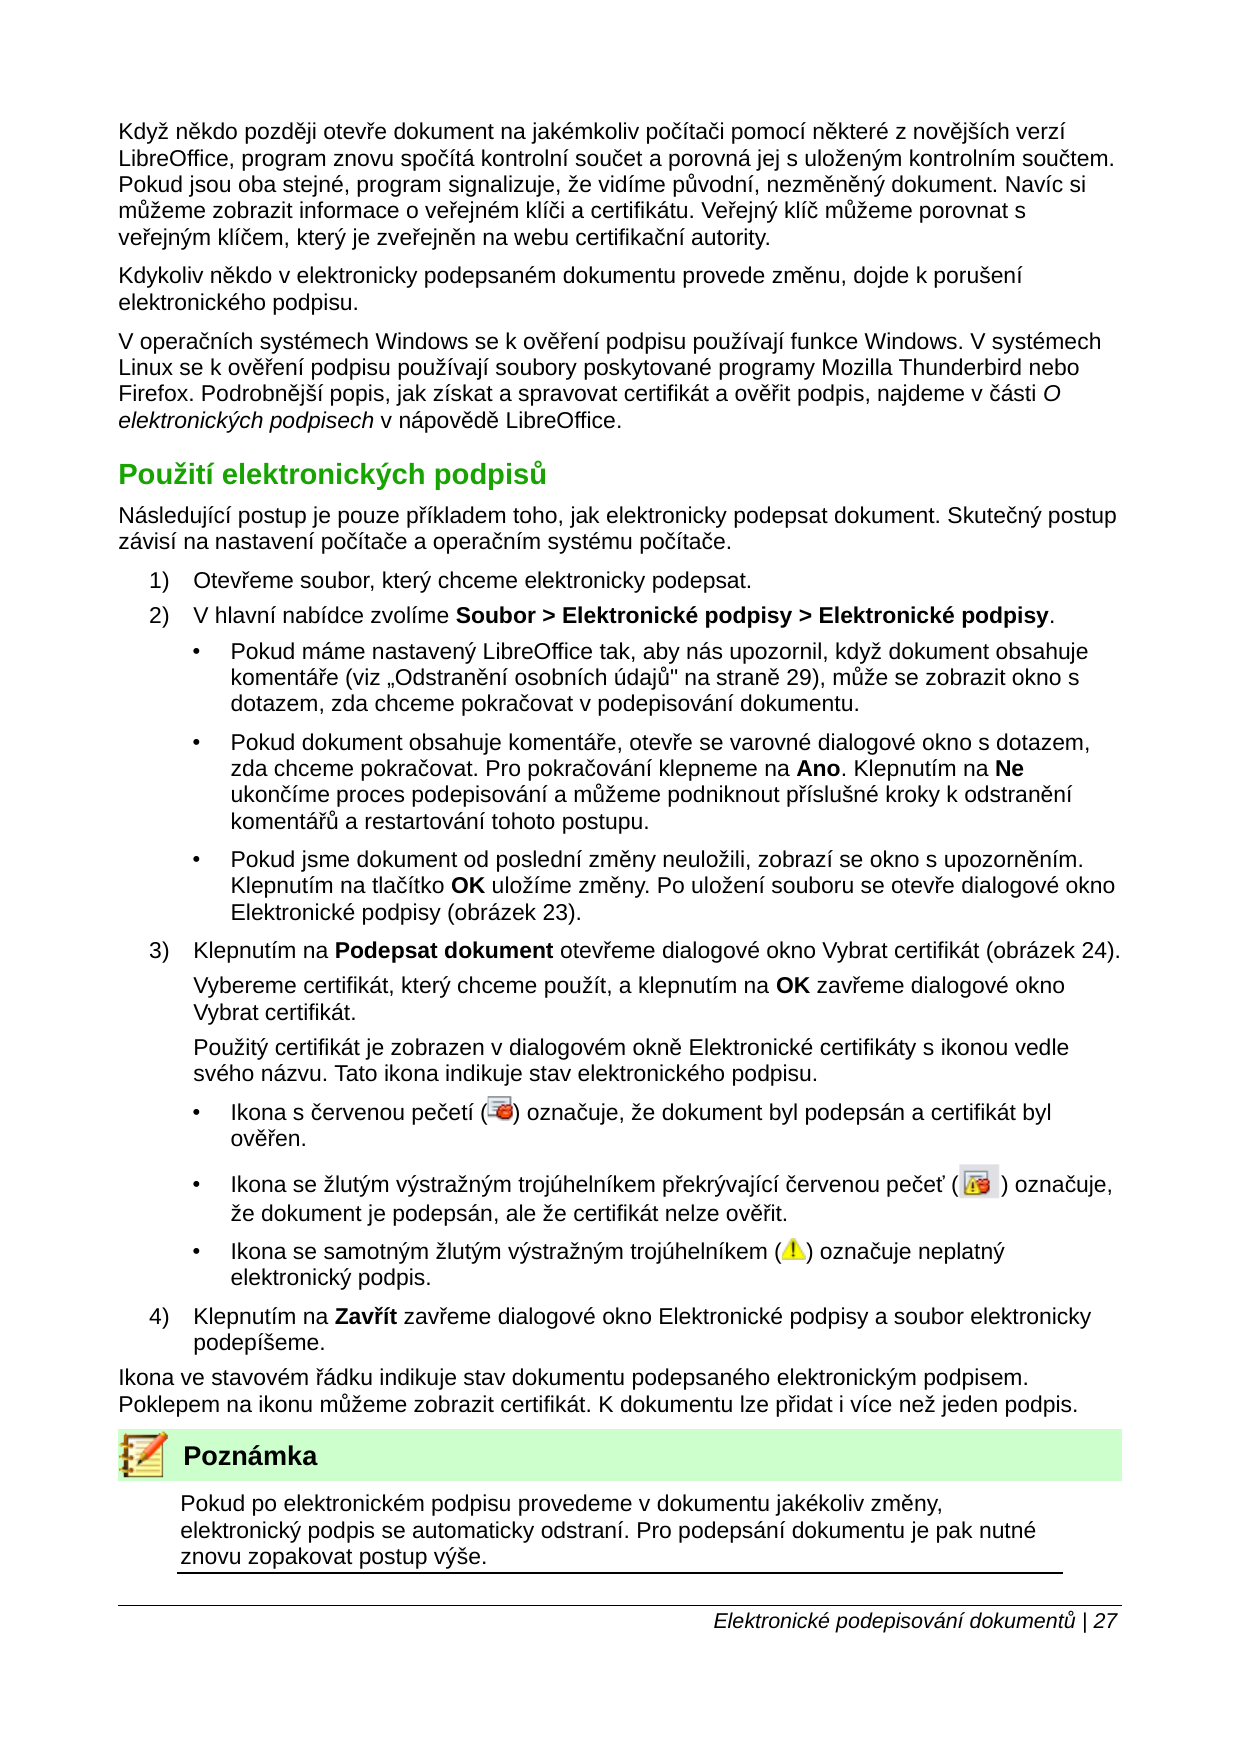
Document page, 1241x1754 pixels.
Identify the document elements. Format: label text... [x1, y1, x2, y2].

list Ikona s červenou pečetí () označuje, že dokument byl podepsán a certifikát byl ověřen. [192, 1095, 1122, 1152]
text Následující postup je pouze příkladem toho, jak elektronicky podepsat dokument. Skutečný postup závisí na nastavení počítače a operačním systému počítače. [118, 502, 1122, 555]
list Klepnutím na Podepsat dokument otevřeme dialogové okno Vybrat certifikát (obrázek 24). [169, 937, 1122, 963]
list Ikona se samotným žlutým výstražným trojúhelníkem () označuje neplatný elektronický podpis. [192, 1238, 1122, 1291]
text V operačních systémech Windows se k ověření podpisu používají funkce Windows. V systémech Linux se k ověření podpisu používají soubory poskytované programy Mozilla Thunderbird nebo Firefox. Podrobnější popis, jak získat a spravovat certifikát a ověřit podpis, najdeme v části O elektronických podpisech v nápovědě LibreOffice. [118, 328, 1122, 433]
subtitle Použití elektronických podpisů [118, 457, 1122, 490]
list Použitý certifikát je zobrazen v dialogovém okně Elektronické certifikáty s ikonou vedle svého názvu. Tato ikona indikuje stav elektronického podpisu. [169, 1034, 1122, 1087]
list Vybereme certifikát, který chceme použít, a klepnutím na OK zavřeme dialogové okno Vybrat certifikát. [169, 972, 1122, 1025]
list Pokud máme nastavený LibreOffice tak, aby nás upozornil, když dokument obsahuje komentáře (viz „Odstranění osobních údajů" na straně 27), může se zobrazit okno s dotazem, zda chceme pokračovat v podepisování dokumentu. [192, 638, 1122, 717]
list Pokud dokument obsahuje komentáře, otevře se varovné dialogové okno s dotazem, zda chceme pokračovat. Pro pokračování klepneme na Ano. Klepnutím na Ne ukončíme proces podepisování a můžeme podniknout příslušné kroky k odstranění komentářů a restartování tohoto postupu. [192, 729, 1122, 834]
list Klepnutím na Zavřít zavřeme dialogové okno Elektronické podpisy a soubor elektronicky podepíšeme. [169, 1303, 1122, 1355]
picture [487, 1095, 513, 1121]
subtitle Poznámka [118, 1437, 1122, 1477]
text Kdykoliv někdo v elektronicky podepsaném dokumentu provede změnu, dojde k porušení elektronického podpisu. [118, 262, 1122, 315]
picture [119, 1430, 170, 1481]
list Ikona se žlutým výstražným trojúhelníkem překrývající červenou pečeť () označuje, že dokument je podepsán, ale že certifikát nelze ověřit. [192, 1164, 1122, 1226]
list V hlavní nabídce zvolíme Soubor > Elektronické podpisy > Elektronické podpisy. [169, 602, 1122, 629]
text Když někdo později otevře dokument na jakémkoliv počítači pomocí některé z novějších verzí LibreOffice, program znovu spočítá kontrolní součet a porovná jej s uloženým kontrolním součtem. Pokud jsou oba stejné, program signalizuje, že vidíme původní, nezměněný dokument. Navíc si můžeme zobrazit informace o veřejném klíči a certifikátu. Veřejný klíč můžeme porovnat s veřejným klíčem, který je zveřejněn na webu certifikační autority. [118, 118, 1122, 250]
list Otevřeme soubor, který chceme elektronicky podepsat. [169, 567, 1122, 593]
picture [781, 1238, 806, 1260]
text Ikona ve stavovém řádku indikuje stav dokumentu podepsaného elektronickým podpisem. Poklepem na ikonu můžeme zobrazit certifikát. K dokumentu lze přidat i více než jeden podpis. [118, 1364, 1122, 1417]
list Pokud jsme dokument od poslední změny neuložili, zobrazí se okno s upozorněním. Klepnutím na tlačítko OK uložíme změny. Po uložení souboru se otevře dialogové okno Elektronické podpisy (obrázek 23). [192, 846, 1122, 925]
text Pokud po elektronickém podpisu provedeme v dokumentu jakékoliv změny, elektronický podpis se automaticky odstraní. Pro podepsání dokumentu je pak nutné znovu zopakovat postup výše. [177, 1487, 1063, 1572]
picture [958, 1163, 1001, 1200]
